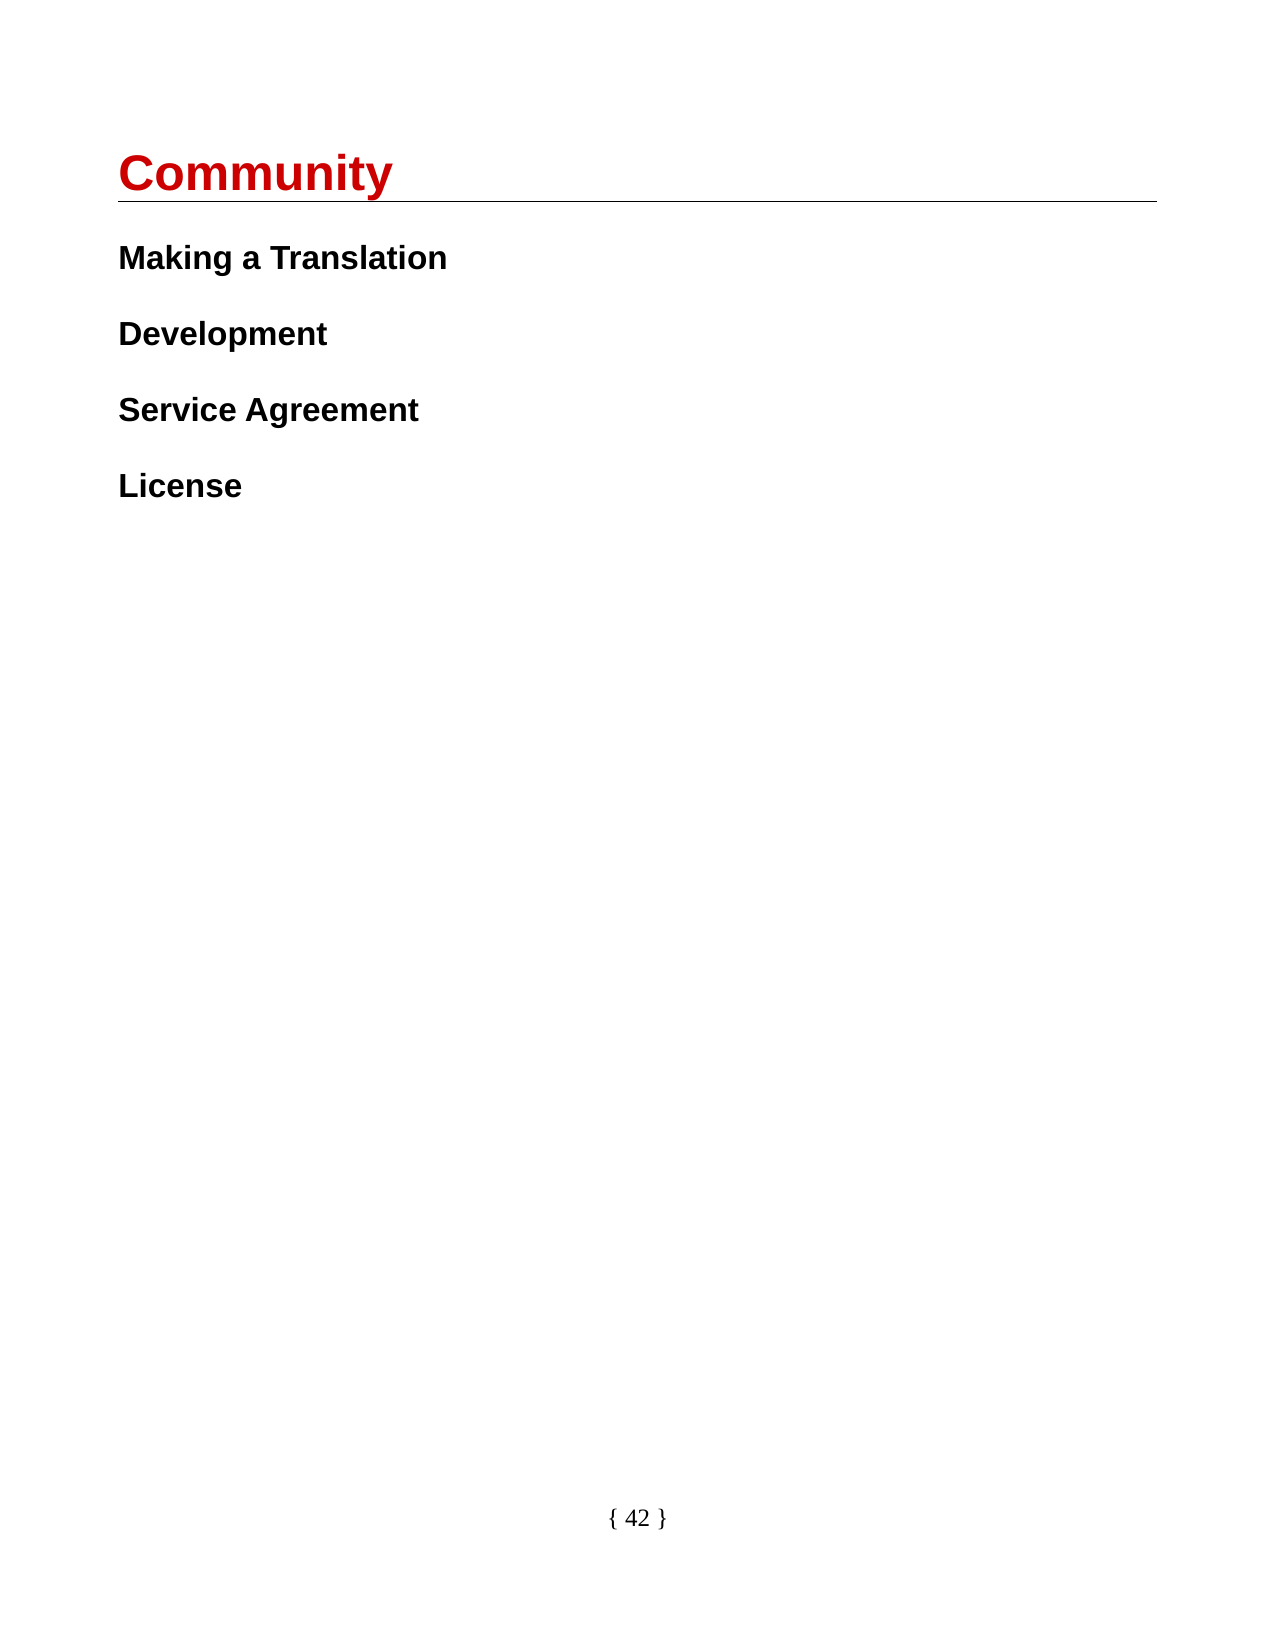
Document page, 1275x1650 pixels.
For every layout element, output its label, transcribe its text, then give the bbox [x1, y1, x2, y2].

subtitle Service Agreement [118, 390, 1157, 428]
subtitle Making a Translation [118, 238, 1157, 277]
subtitle Community [118, 143, 1157, 201]
subtitle Development [118, 314, 1157, 353]
subtitle License [118, 466, 1157, 504]
